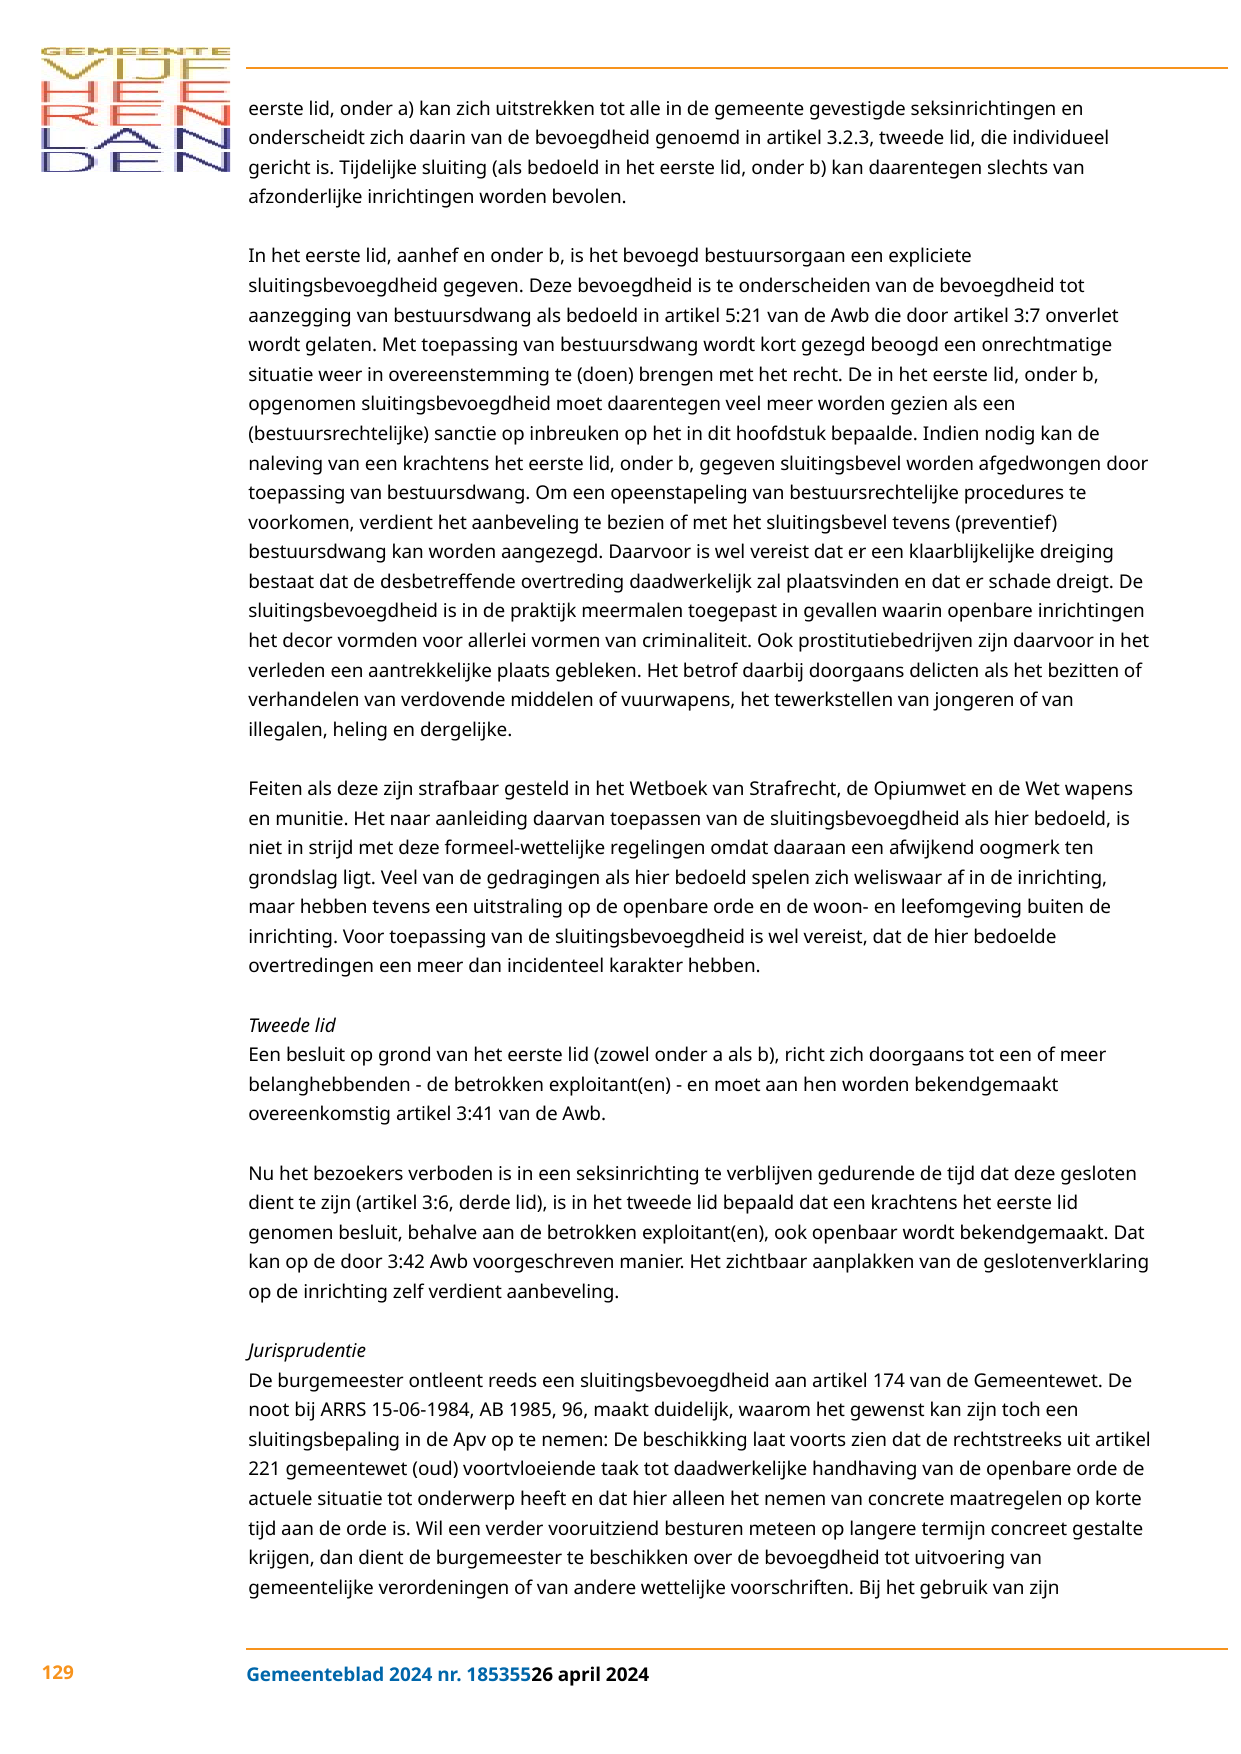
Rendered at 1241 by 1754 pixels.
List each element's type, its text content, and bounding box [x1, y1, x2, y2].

picture [41, 47, 231, 172]
text Nu het bezoekers verboden is in een seksinrichting te verblijven gedurende de tijd dat deze gesloten dient te zijn (artikel 3:6, derde lid), is in het tweede lid bepaald dat een krachtens het eerste lid genomen besluit, behalve aan de betrokken exploitant(en), ook openbaar wordt bekendgemaakt. Dat kan op de door 3:42 Awb voorgeschreven manier. Het zichtbaar aanplakken van de geslotenverklaring op de inrichting zelf verdient aanbeveling. [248, 1160, 1152, 1304]
text De burgemeester ontleent reeds een sluitingsbevoegdheid aan artikel 174 van de Gemeentewet. De noot bij ARRS 15-06-1984, AB 1985, 96, maakt duidelijk, waarom het gewenst kan zijn toch een sluitingsbepaling in de Apv op te nemen: De beschikking laat voorts zien dat de rechtstreeks uit artikel 221 gemeentewet (oud) voortvloeiende taak tot daadwerkelijke handhaving van de openbare orde de actuele situatie tot onderwerp heeft en dat hier alleen het nemen van concrete maatregelen op korte tijd aan de orde is. Wil een verder vooruitziend besturen meteen op langere termijn concreet gestalte krijgen, dan dient de burgemeester te beschikken over de bevoegdheid tot uitvoering van gemeentelijke verordeningen of van andere wettelijke voorschriften. Bij het gebruik van zijn [248, 1367, 1152, 1600]
text Jurisprudentie [248, 1337, 1152, 1363]
text Tweede lid [248, 1012, 1152, 1038]
text eerste lid, onder a) kan zich uitstrekken tot alle in de gemeente gevestigde seksinrichtingen en onderscheidt zich daarin van de bevoegdheid genoemd in artikel 3.2.3, tweede lid, die individueel gericht is. Tijdelijke sluiting (als bedoeld in het eerste lid, onder b) kan daarentegen slechts van afzonderlijke inrichtingen worden bevolen. [248, 95, 1152, 209]
text Een besluit op grond van het eerste lid (zowel onder a als b), richt zich doorgaans tot een of meer belanghebbenden - de betrokken exploitant(en) - en moet aan hen worden bekendgemaakt overeenkomstig artikel 3:41 van de Awb. [248, 1041, 1152, 1126]
text Feiten als deze zijn strafbaar gesteld in het Wetboek van Strafrecht, de Opiumwet en de Wet wapens en munitie. Het naar aanleiding daarvan toepassen van de sluitingsbevoegdheid als hier bedoeld, is niet in strijd met deze formeel-wettelijke regelingen omdat daaraan een afwijkend oogmerk ten grondslag ligt. Veel van de gedragingen als hier bedoeld spelen zich weliswaar af in de inrichting, maar hebben tevens een uitstraling op de openbare orde en de woon- en leefomgeving buiten de inrichting. Voor toepassing van de sluitingsbevoegdheid is wel vereist, dat de hier bedoelde overtredingen een meer dan incidenteel karakter hebben. [248, 775, 1152, 978]
text In het eerste lid, aanhef en onder b, is het bevoegd bestuursorgaan een expliciete sluitingsbevoegdheid gegeven. Deze bevoegdheid is te onderscheiden van de bevoegdheid tot aanzegging van bestuursdwang als bedoeld in artikel 5:21 van de Awb die door artikel 3:7 onverlet wordt gelaten. Met toepassing van bestuursdwang wordt kort gezegd beoogd een onrechtmatige situatie weer in overeenstemming te (doen) brengen met het recht. De in het eerste lid, onder b, opgenomen sluitingsbevoegdheid moet daarentegen veel meer worden gezien als een (bestuursrechtelijke) sanctie op inbreuken op het in dit hoofdstuk bepaalde. Indien nodig kan de naleving van een krachtens het eerste lid, onder b, gegeven sluitingsbevel worden afgedwongen door toepassing van bestuursdwang. Om een opeenstapeling van bestuursrechtelijke procedures te voorkomen, verdient het aanbeveling te bezien of met het sluitingsbevel tevens (preventief) bestuursdwang kan worden aangezegd. Daarvoor is wel vereist dat er een klaarblijkelijke dreiging bestaat dat de desbetreffende overtreding daadwerkelijk zal plaatsvinden en dat er schade dreigt. De sluitingsbevoegdheid is in de praktijk meermalen toegepast in gevallen waarin openbare inrichtingen het decor vormden voor allerlei vormen van criminaliteit. Ook prostitutiebedrijven zijn daarvoor in het verleden een aantrekkelijke plaats gebleken. Het betrof daarbij doorgaans delicten als het bezitten of verhandelen van verdovende middelen of vuurwapens, het tewerkstellen van jongeren of van illegalen, heling en dergelijke. [248, 243, 1152, 742]
